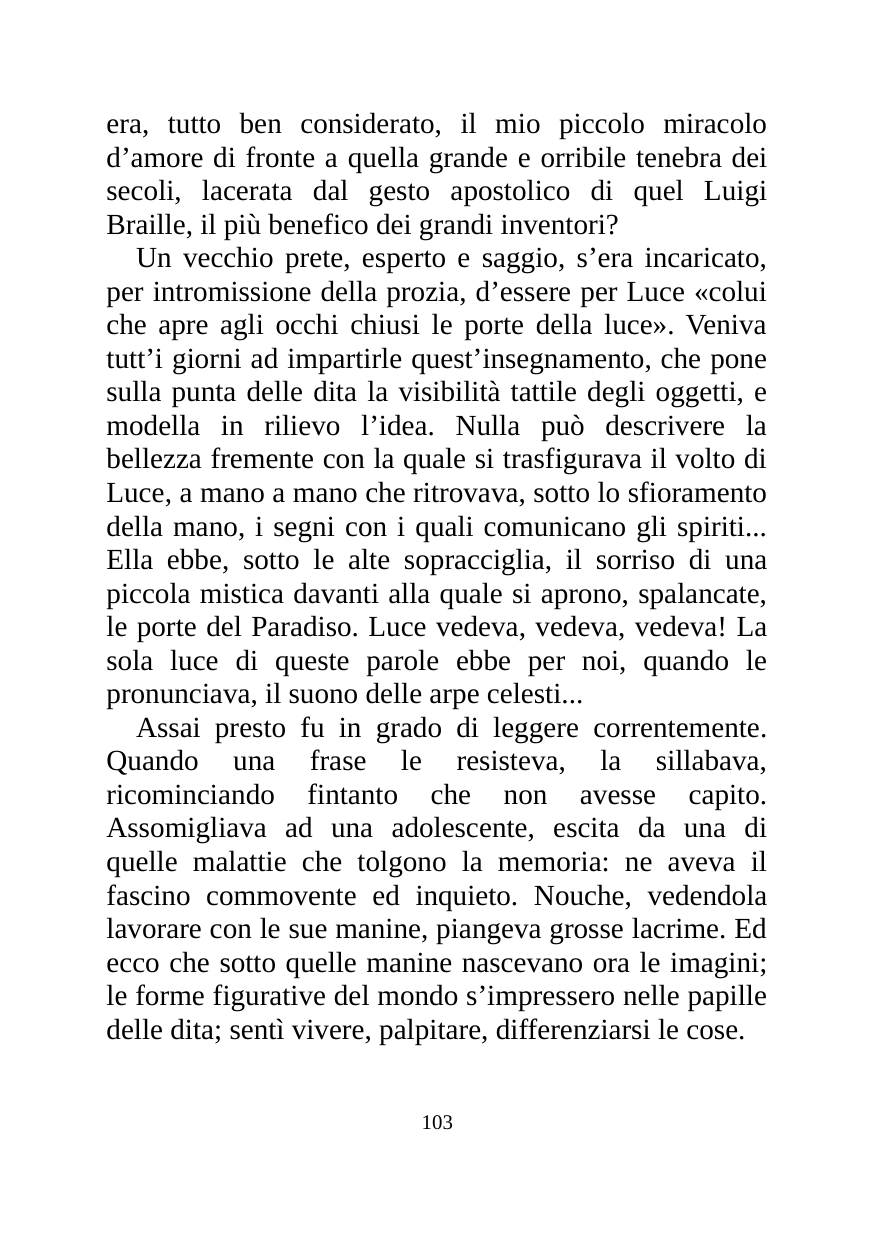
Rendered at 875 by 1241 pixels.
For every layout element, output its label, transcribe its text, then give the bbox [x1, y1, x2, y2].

text era, tutto ben considerato, il mio piccolo miracolo d’amore di fronte a quella grande e orribile tenebra dei secoli, lacerata dal gesto apostolico di quel Luigi Braille, il più benefico dei grandi inventori? [106, 106, 768, 240]
text Assai presto fu in grado di leggere correntemente. Quando una frase le resisteva, la sillabava, ricominciando fintanto che non avesse capito. Assomigliava ad una adolescente, escita da una di quelle malattie che tolgono la memoria: ne aveva il fascino commovente ed inquieto. Nouche, vedendola lavorare con le sue manine, piangeva grosse lacrime. Ed ecco che sotto quelle manine nascevano ora le imagini; le forme figurative del mondo s’impressero nelle papille delle dita; sentì vivere, palpitare, differenziarsi le cose. [106, 710, 768, 1045]
text Un vecchio prete, esperto e saggio, s’era incaricato, per intromissione della prozia, d’essere per Luce «colui che apre agli occhi chiusi le porte della luce». Veniva tutt’i giorni ad impartirle quest’insegnamento, che pone sulla punta delle dita la visibilità tattile degli oggetti, e modella in rilievo l’idea. Nulla può descrivere la bellezza fremente con la quale si trasfigurava il volto di Luce, a mano a mano che ritrovava, sotto lo sfioramento della mano, i segni con i quali comunicano gli spiriti... Ella ebbe, sotto le alte sopracciglia, il sorriso di una piccola mistica davanti alla quale si aprono, spalancate, le porte del Paradiso. Luce vedeva, vedeva, vedeva! La sola luce di queste parole ebbe per noi, quando le pronunciava, il suono delle arpe celesti... [106, 240, 768, 710]
